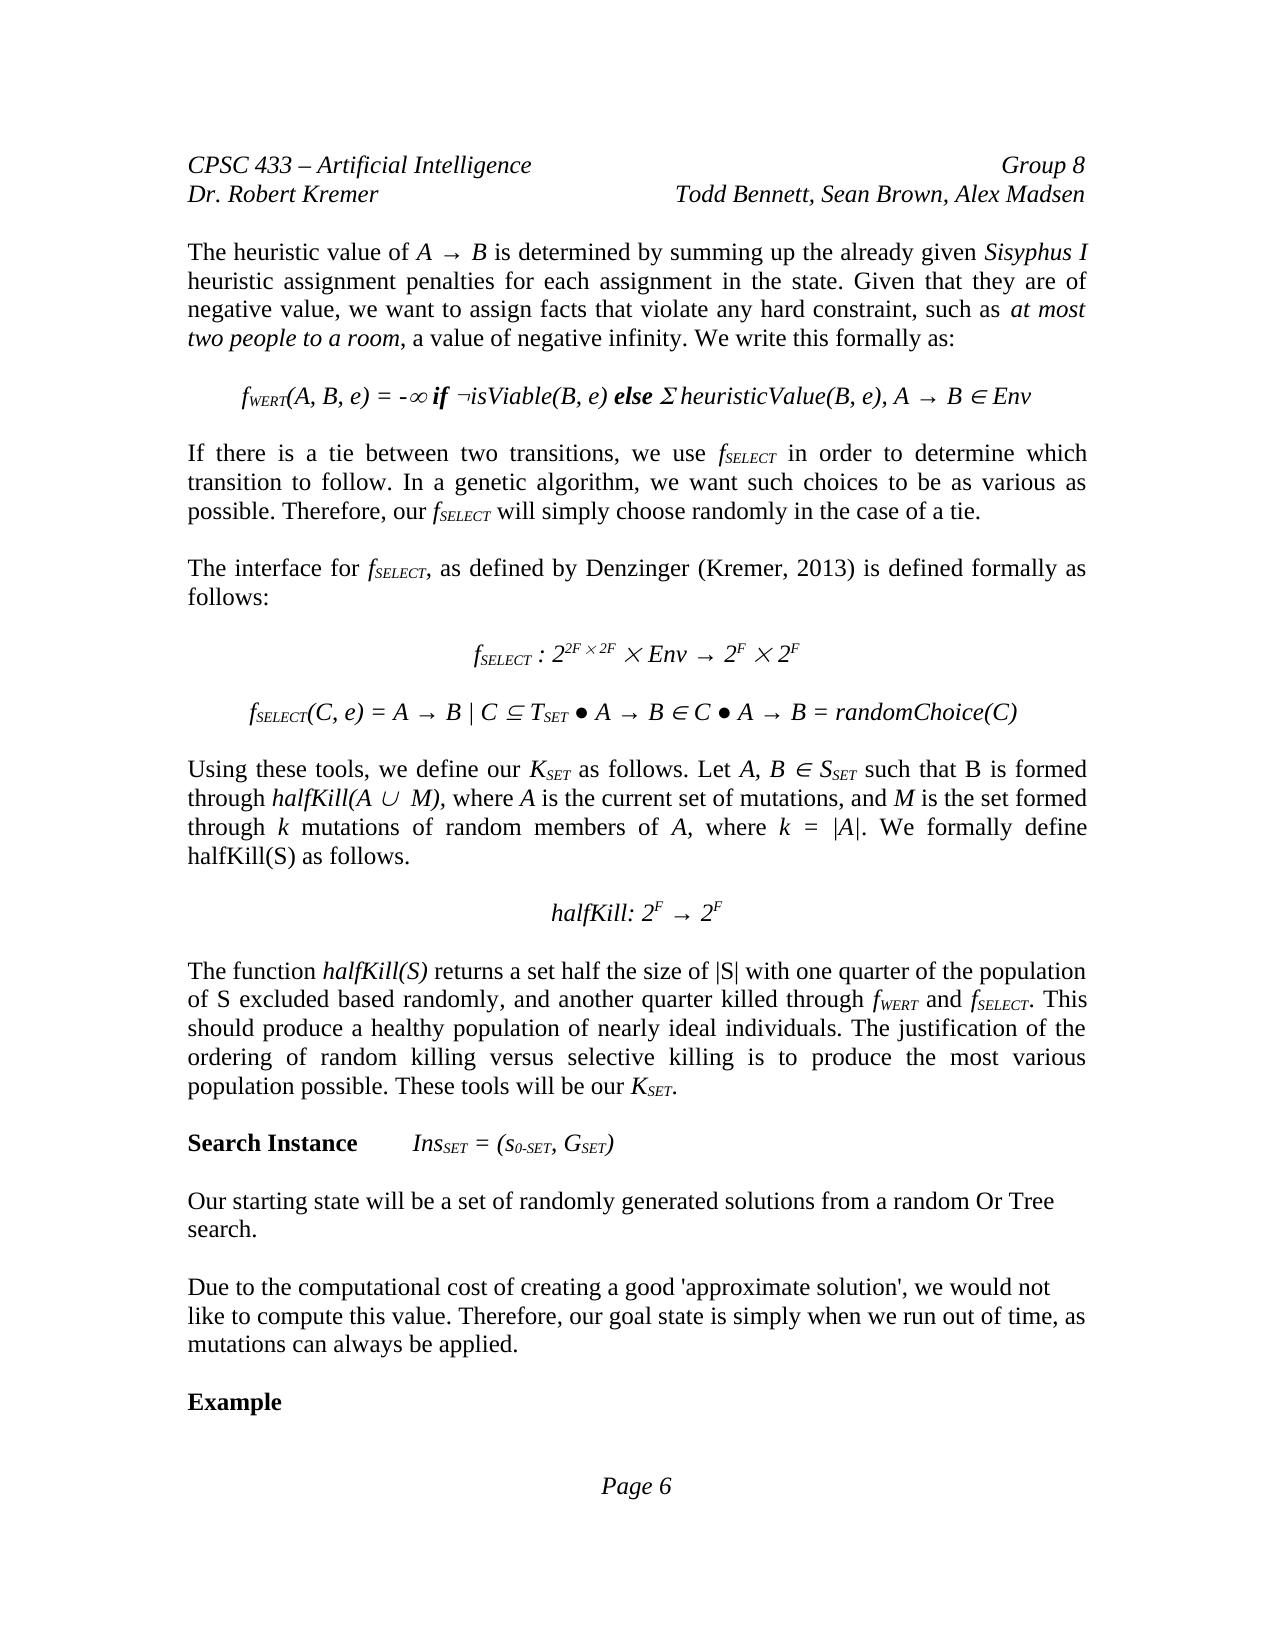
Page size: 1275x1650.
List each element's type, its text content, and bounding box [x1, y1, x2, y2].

text Search Instance InsSET = (s0-SET, GSET) [187, 1128, 1087, 1157]
text Our starting state will be a set of randomly generated solutions from a random Or Tree search. [187, 1186, 1087, 1243]
text The interface for fSELECT, as defined by Denzinger (Kremer, 2013) is defined formally as follows: [187, 553, 1087, 611]
text The heuristic value of A → B is determined by summing up the already given Sisyphus I heuristic assignment penalties for each assignment in the state. Given that they are of negative value, we want to assign facts that violate any hard constraint, such as at most two people to a room, a value of negative infinity. We write this formally as: [187, 237, 1087, 352]
text If there is a tie between two transitions, we use fSELECT in order to determine which transition to follow. In a genetic algorithm, we want such choices to be as various as possible. Therefore, our fSELECT will simply choose randomly in the case of a tie. [187, 438, 1087, 524]
text Due to the computational cost of creating a good 'approximate solution', we would not like to compute this value. Therefore, our goal state is simply when we run out of time, as mutations can always be applied. [187, 1272, 1087, 1358]
text halfKill: 2F → 2F [187, 898, 1087, 927]
text fSELECT(C, e) = A → B | C ⊆ TSET ● A → B ∈ C ● A → B = randomChoice(C) [187, 697, 1087, 726]
text fWERT(A, B, e) = - if ¬isViable(B, e) else Σ heuristicValue(B, e), A → B ∈ Env [187, 381, 1087, 409]
text fSELECT : 22F × 2F × Env → 2F × 2F [187, 639, 1087, 668]
text Example [187, 1387, 1087, 1416]
text Using these tools, we define our KSET as follows. Let A, B ∈ SSET such that B is formed through halfKill(A ∪ M), where A is the current set of mutations, and M is the set formed through k mutations of random members of A, where k = |A|. We formally define halfKill(S) as follows. [187, 754, 1087, 869]
text The function halfKill(S) returns a set half the size of |S| with one quarter of the population of S excluded based randomly, and another quarter killed through fWERT and fSELECT. This should produce a healthy population of nearly ideal individuals. The justification of the ordering of random killing versus selective killing is to produce the most various population possible. These tools will be our KSET. [187, 956, 1087, 1099]
